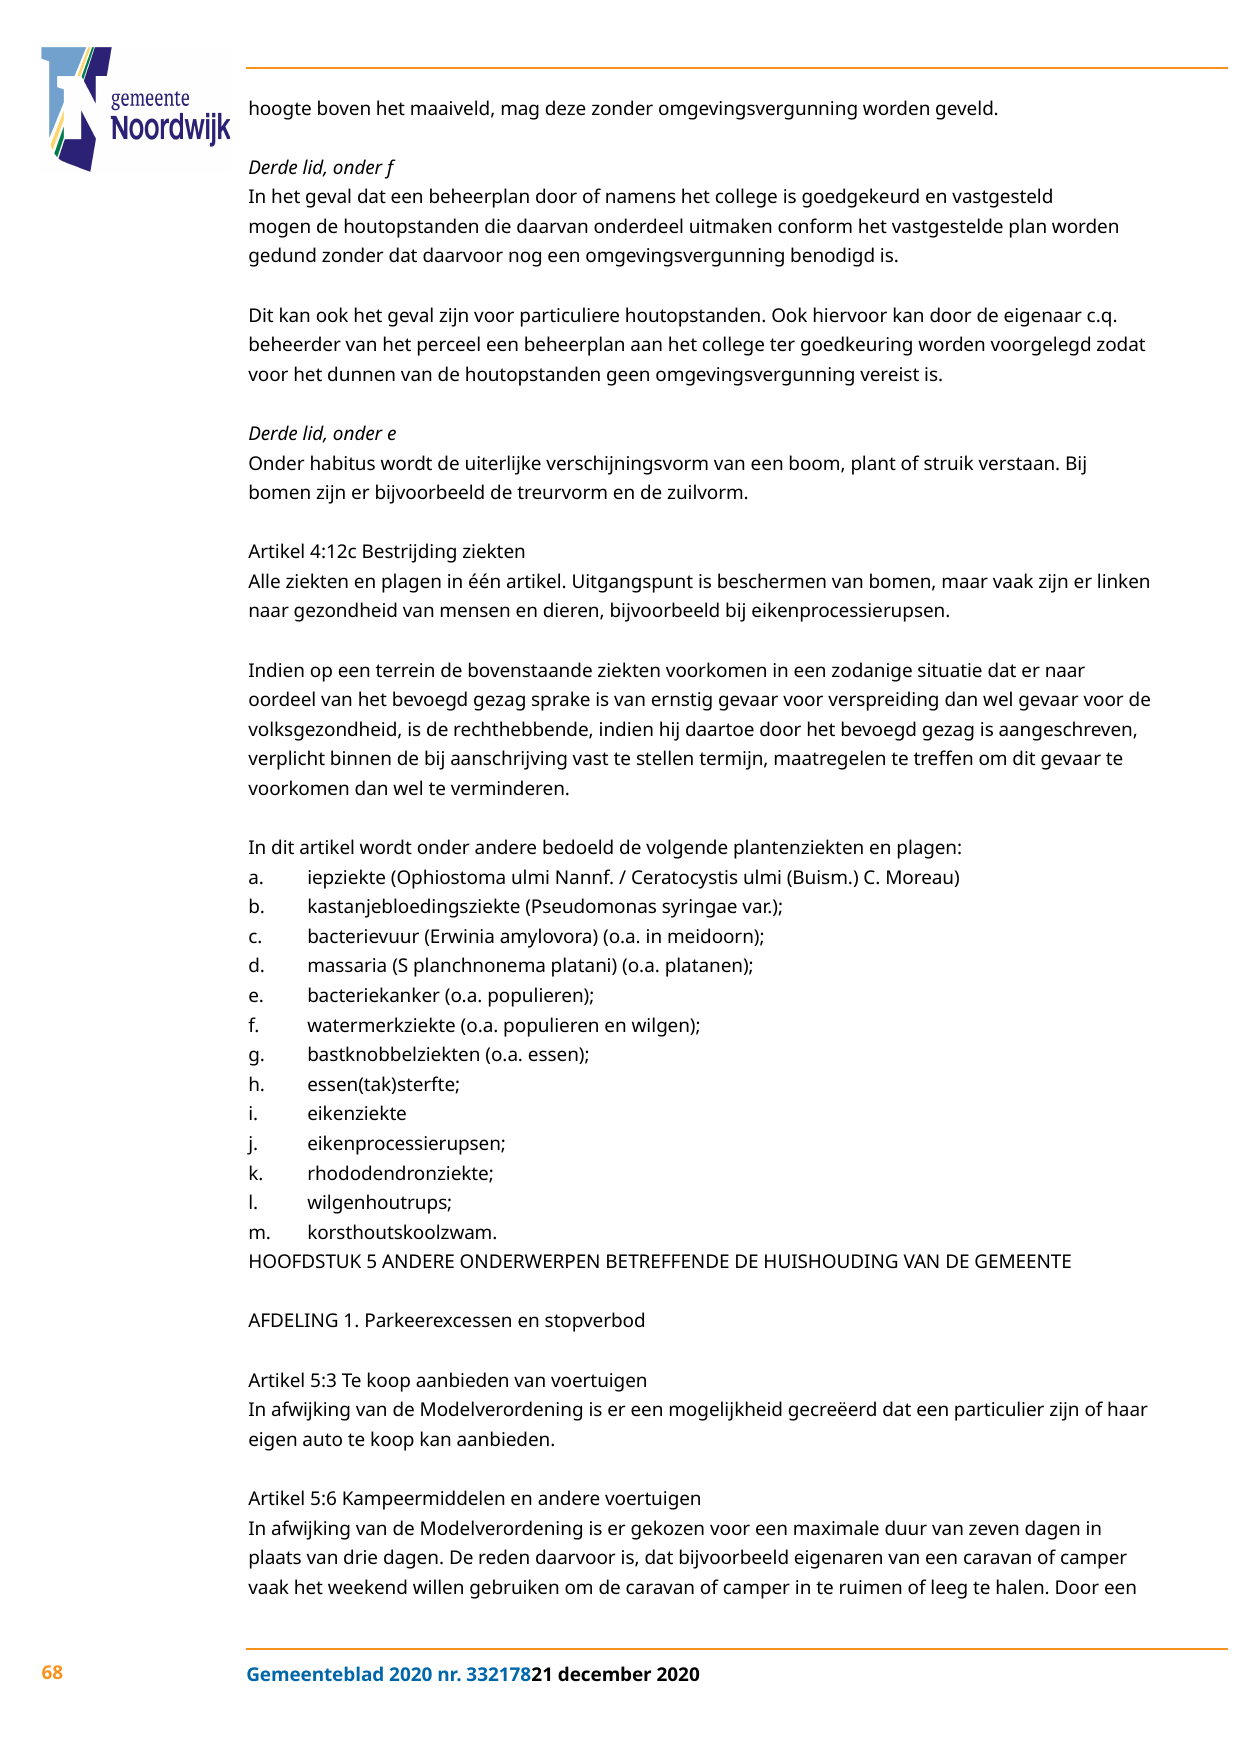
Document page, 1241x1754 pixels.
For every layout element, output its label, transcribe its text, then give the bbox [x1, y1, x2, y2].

text gedund zonder dat daarvoor nog een omgevingsvergunning benodigd is. [248, 243, 1152, 268]
text In dit artikel wordt onder andere bedoeld de volgende plantenziekten en plagen: [248, 834, 1152, 860]
text Artikel 5:6 Kampeermiddelen en andere voertuigen [248, 1485, 1152, 1511]
list korsthoutskoolzwam. [248, 1219, 1152, 1245]
text In afwijking van de Modelverordening is er een mogelijkheid gecreëerd dat een particulier zijn of haar eigen auto te koop kan aanbieden. [248, 1396, 1152, 1452]
text Derde lid, onder e [248, 420, 1152, 446]
list rhododendronziekte; [248, 1160, 1152, 1186]
picture [41, 47, 231, 172]
list iepziekte (Ophiostoma ulmi Nannf. / Ceratocystis ulmi (Buism.) C. Moreau) [248, 864, 1152, 890]
text In het geval dat een beheerplan door of namens het college is goedgekeurd en vastgesteld [248, 183, 1152, 209]
text HOOFDSTUK 5 ANDERE ONDERWERPEN BETREFFENDE DE HUISHOUDING VAN DE GEMEENTE [248, 1248, 1152, 1274]
list massaria (S planchnonema platani) (o.a. platanen); [248, 953, 1152, 978]
text Artikel 4:12c Bestrijding ziekten [248, 538, 1152, 564]
list eikenziekte [248, 1101, 1152, 1126]
text AFDELING 1. Parkeerexcessen en stopverbod [248, 1308, 1152, 1333]
text Derde lid, onder f [248, 154, 1152, 180]
text In afwijking van de Modelverordening is er gekozen voor een maximale duur van zeven dagen in plaats van drie dagen. De reden daarvoor is, dat bijvoorbeeld eigenaren van een caravan of camper vaak het weekend willen gebruiken om de caravan of camper in te ruimen of leeg te halen. Door een [248, 1515, 1152, 1600]
list bacteriekanker (o.a. populieren); [248, 982, 1152, 1008]
list bacterievuur (Erwinia amylovora) (o.a. in meidoorn); [248, 923, 1152, 949]
text Indien op een terrein de bovenstaande ziekten voorkomen in een zodanige situatie dat er naar oordeel van het bevoegd gezag sprake is van ernstig gevaar voor verspreiding dan wel gevaar voor de volksgezondheid, is de rechthebbende, indien hij daartoe door het bevoegd gezag is aangeschreven, verplicht binnen de bij aanschrijving vast te stellen termijn, maatregelen te treffen om dit gevaar te voorkomen dan wel te verminderen. [248, 657, 1152, 801]
text hoogte boven het maaiveld, mag deze zonder omgevingsvergunning worden geveld. [248, 95, 1152, 121]
list eikenprocessierupsen; [248, 1130, 1152, 1156]
text Alle ziekten en plagen in één artikel. Uitgangspunt is beschermen van bomen, maar vaak zijn er linken naar gezondheid van mensen en dieren, bijvoorbeeld bij eikenprocessierupsen. [248, 568, 1152, 623]
list essen(tak)sterfte; [248, 1071, 1152, 1097]
list watermerkziekte (o.a. populieren en wilgen); [248, 1012, 1152, 1038]
text Artikel 5:3 Te koop aanbieden van voertuigen [248, 1367, 1152, 1393]
list bastknobbelziekten (o.a. essen); [248, 1041, 1152, 1067]
text Onder habitus wordt de uiterlijke verschijningsvorm van een boom, plant of struik verstaan. Bij bomen zijn er bijvoorbeeld de treurvorm en de zuilvorm. [248, 450, 1152, 505]
list wilgenhoutrups; [248, 1189, 1152, 1215]
list kastanjebloedingsziekte (Pseudomonas syringae var.); [248, 893, 1152, 919]
text Dit kan ook het geval zijn voor particuliere houtopstanden. Ook hiervoor kan door de eigenaar c.q. beheerder van het perceel een beheerplan aan het college ter goedkeuring worden voorgelegd zodat voor het dunnen van de houtopstanden geen omgevingsvergunning vereist is. [248, 302, 1152, 387]
text mogen de houtopstanden die daarvan onderdeel uitmaken conform het vastgestelde plan worden [248, 213, 1152, 239]
